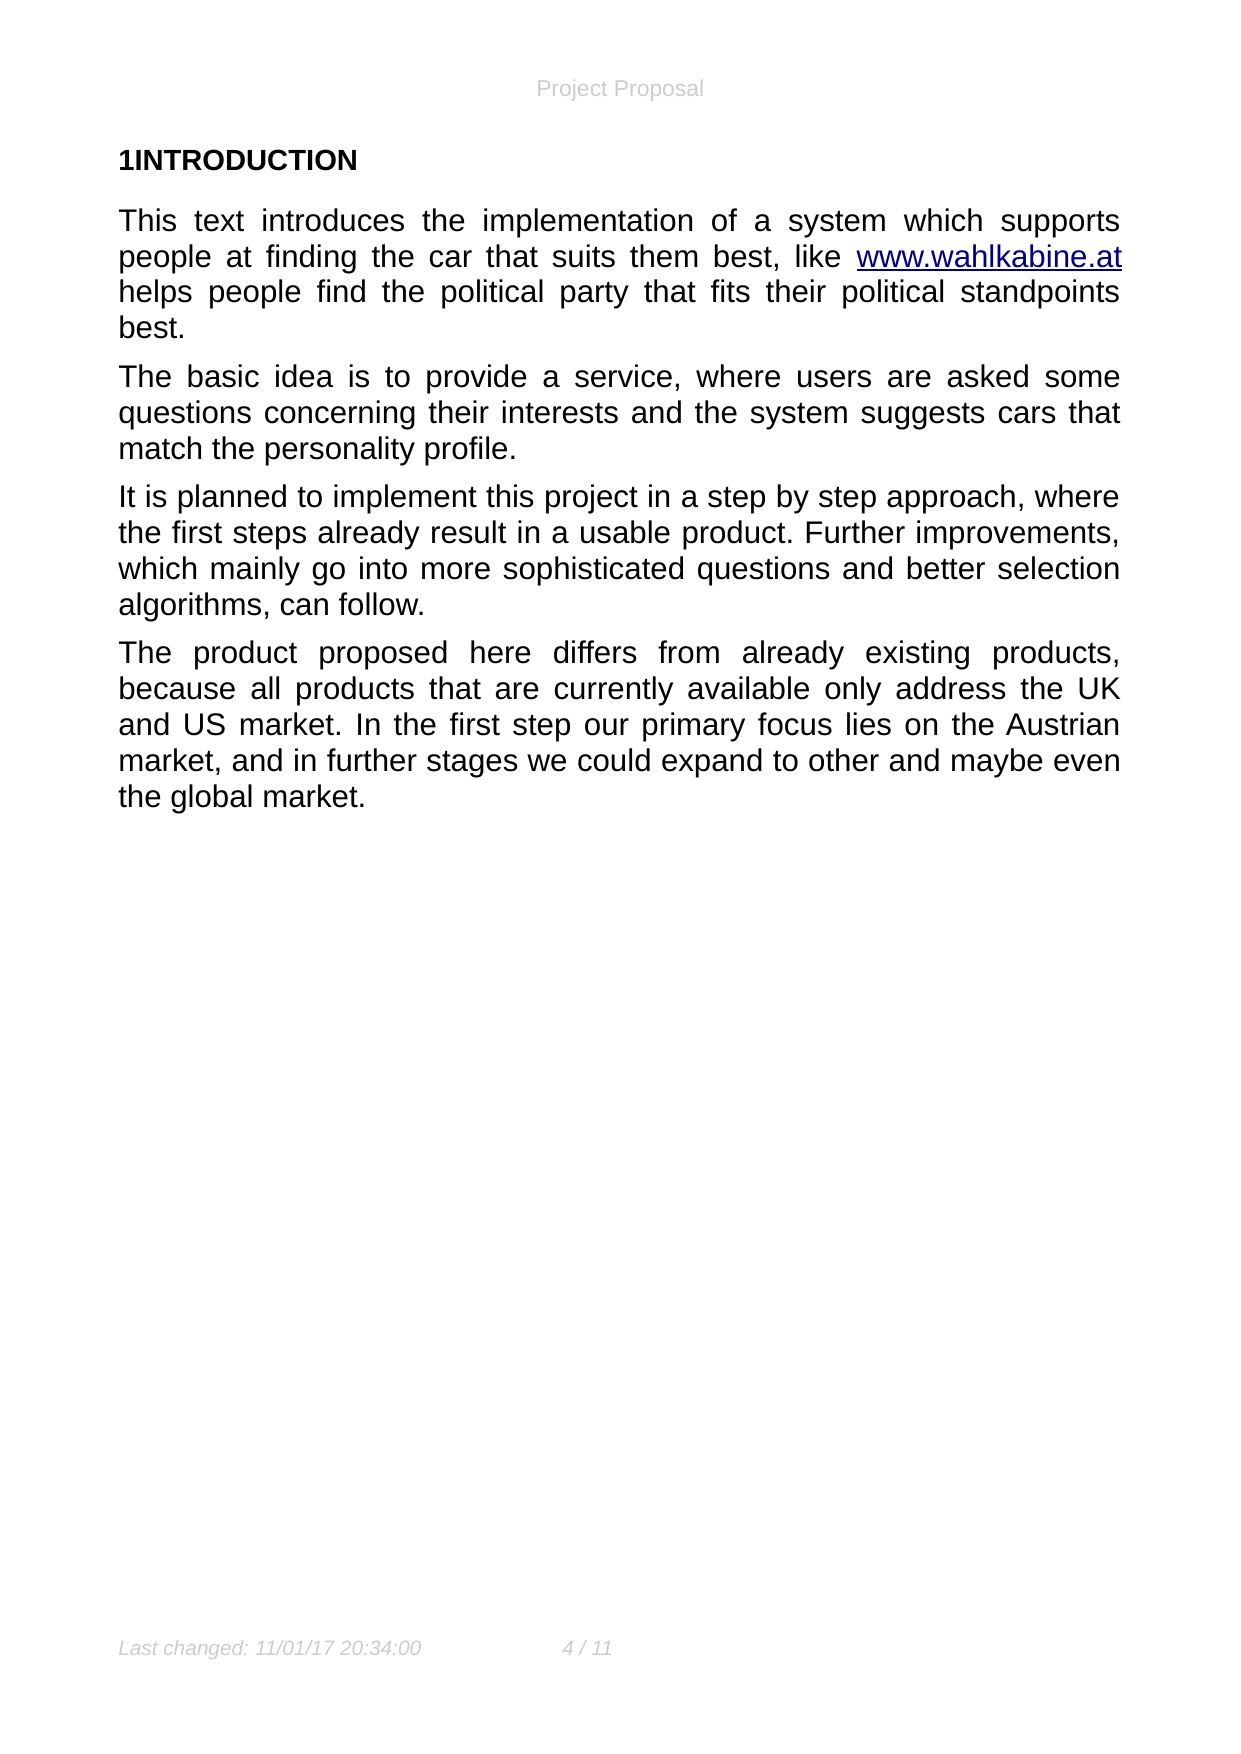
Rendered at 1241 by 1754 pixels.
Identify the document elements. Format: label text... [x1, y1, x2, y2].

text This text introduces the implementation of a system which supports people at finding the car that suits them best, like www.wahlkabine.at helps people find the political party that fits their political standpoints best. [118, 202, 1122, 345]
text It is planned to implement this project in a step by step approach, where the first steps already result in a usable product. Further improvements, which mainly go into more sophisticated questions and better selection algorithms, can follow. [118, 478, 1122, 622]
text The product proposed here differs from already existing products, because all products that are currently available only address the UK and US market. In the first step our primary focus lies on the Austrian market, and in further stages we could expand to other and maybe even the global market. [118, 634, 1122, 814]
text The basic idea is to provide a service, where users are asked some questions concerning their interests and the system suggests cars that match the personality profile. [118, 358, 1122, 466]
subtitle Introduction [118, 143, 1122, 177]
